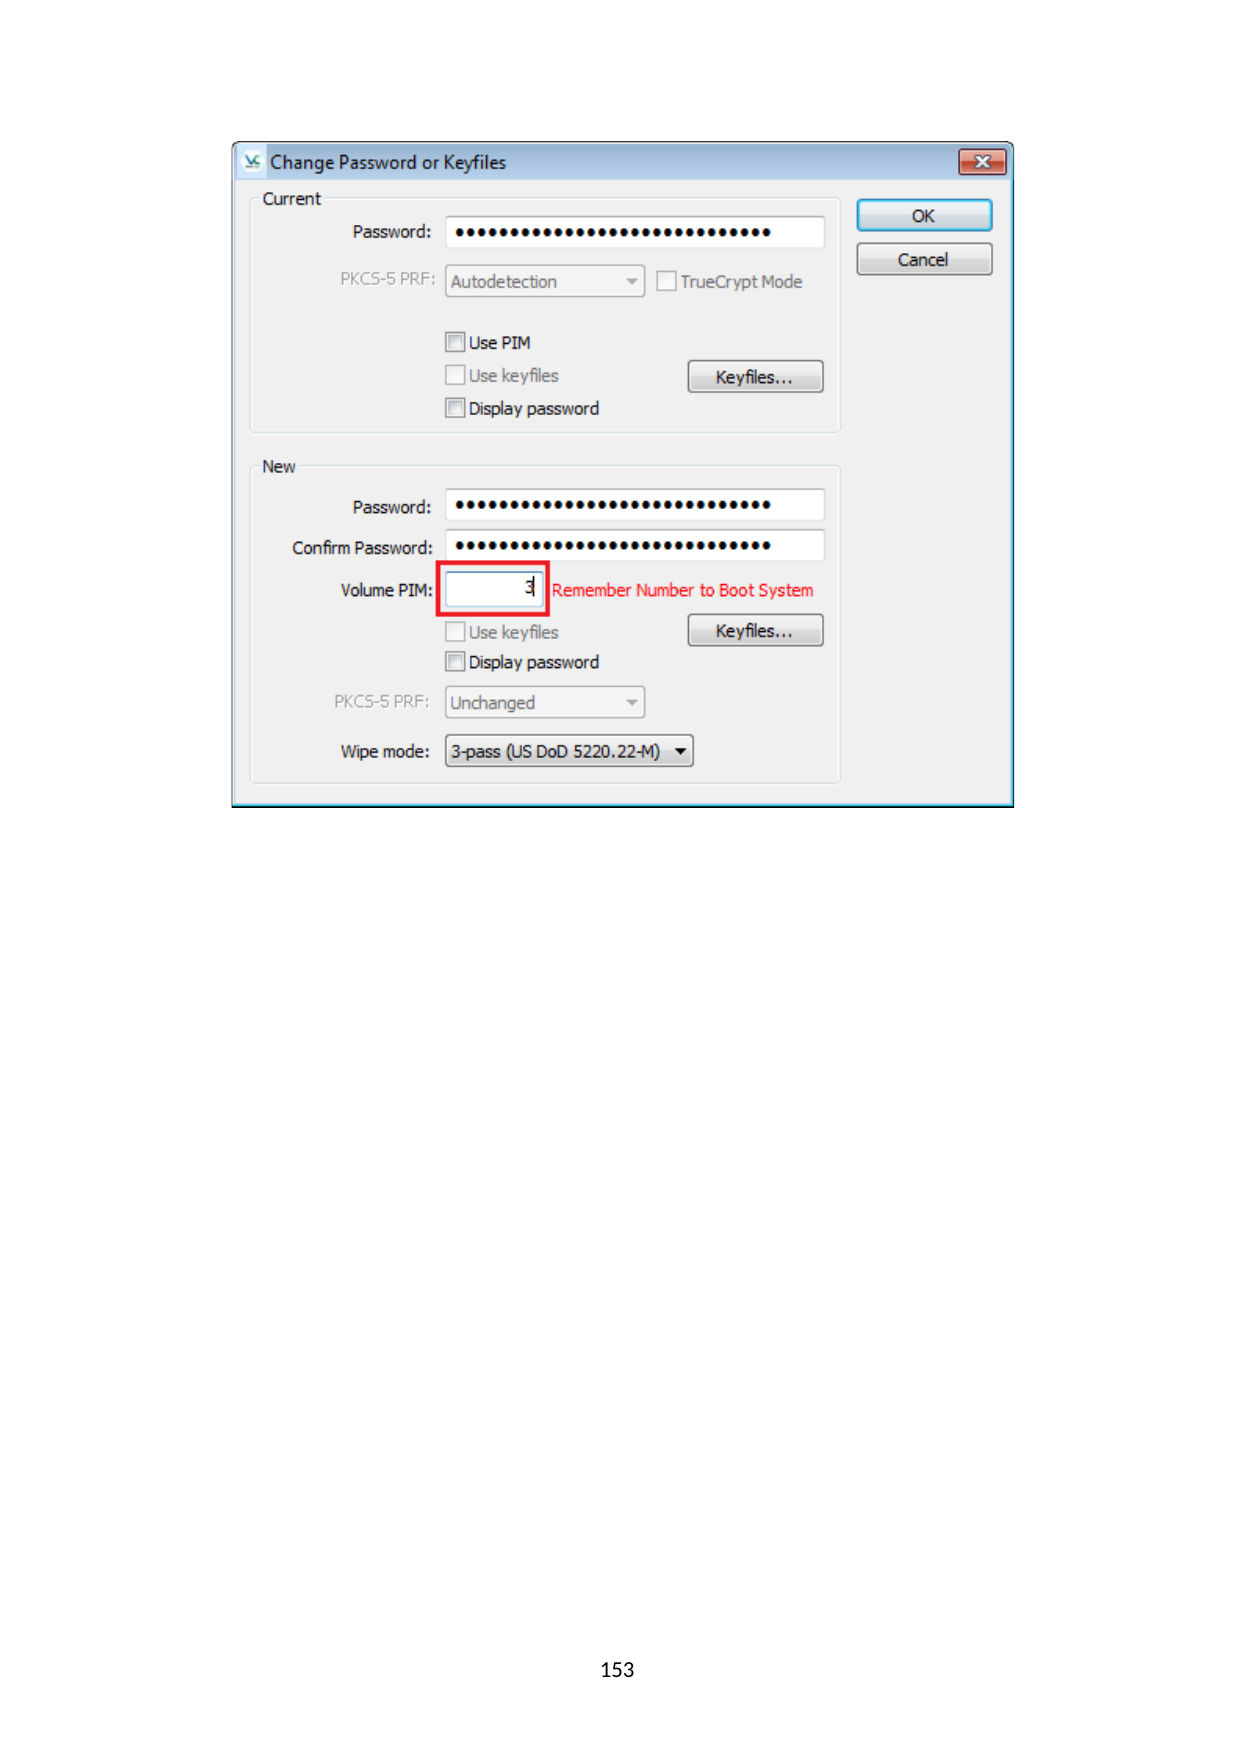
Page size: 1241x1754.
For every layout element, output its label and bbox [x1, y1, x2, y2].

picture [231, 141, 1015, 808]
